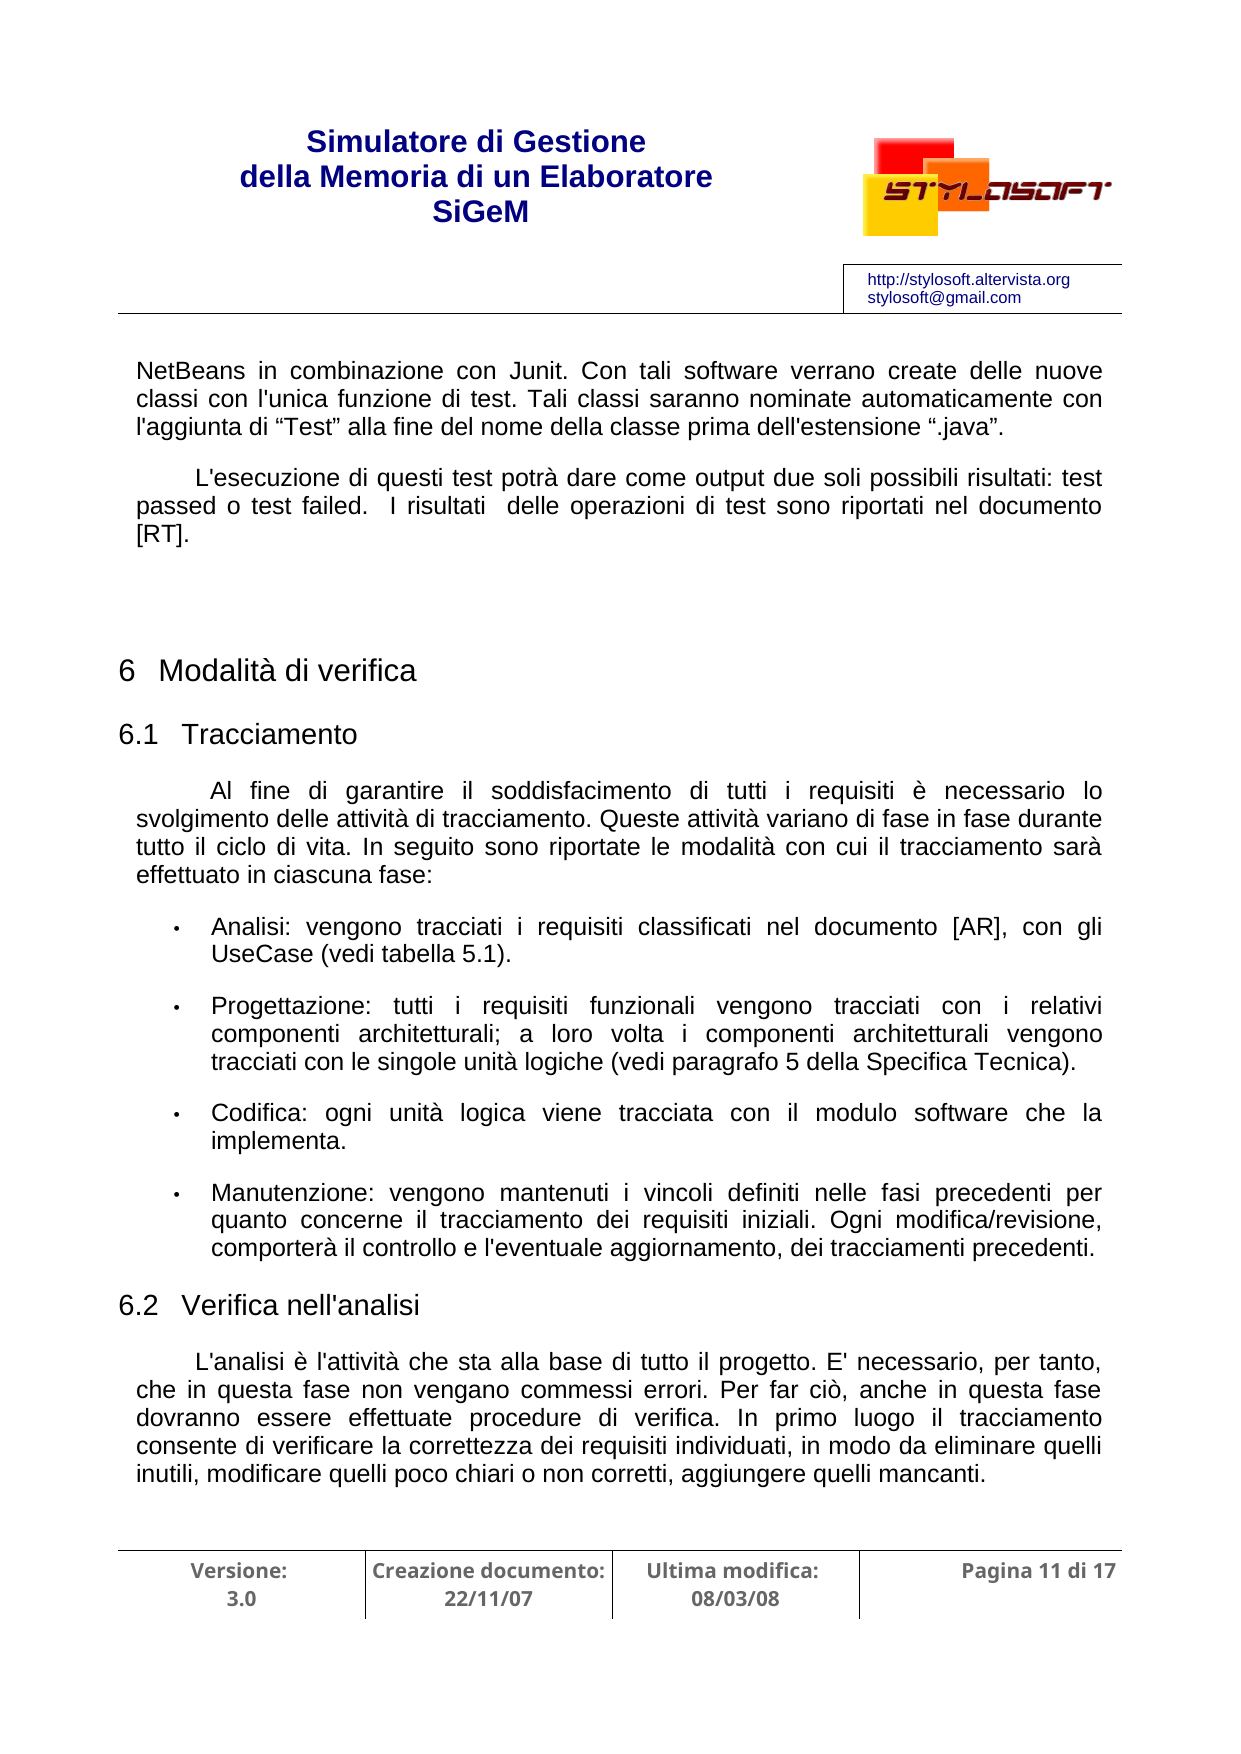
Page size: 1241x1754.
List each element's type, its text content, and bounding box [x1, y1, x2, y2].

subtitle Modalità di verifica [118, 653, 1122, 688]
subtitle Tracciamento [118, 718, 1122, 751]
subtitle Verifica nell'analisi [118, 1289, 1122, 1321]
list Manutenzione: vengono mantenuti i vincoli definiti nelle fasi precedenti per quanto concerne il tracciamento dei requisiti iniziali. Ogni modifica/revisione, comporterà il controllo e l'eventuale aggiornamento, dei tracciamenti precedenti. [173, 1178, 1104, 1262]
text L'analisi è l'attività che sta alla base di tutto il progetto. E' necessario, per tanto, che in questa fase non vengano commessi errori. Per far ciò, anche in questa fase dovranno essere effettuate procedure di verifica. In primo luogo il tracciamento consente di verificare la correttezza dei requisiti individuati, in modo da eliminare quelli inutili, modificare quelli poco chiari o non corretti, aggiungere quelli mancanti. [136, 1348, 1104, 1487]
text L'esecuzione di questi test potrà dare come output due soli possibili risultati: test passed o test failed. I risultati delle operazioni di test sono riportati nel documento [RT]. [136, 464, 1104, 548]
text Al fine di garantire il soddisfacimento di tutti i requisiti è necessario lo svolgimento delle attività di tracciamento. Queste attività variano di fase in fase durante tutto il ciclo di vita. In seguito sono riportate le modalità con cui il tracciamento sarà effettuato in ciascuna fase: [136, 777, 1104, 889]
text NetBeans in combinazione con Junit. Con tali software verrano create delle nuove classi con l'unica funzione di test. Tali classi saranno nominate automaticamente con l'aggiunta di “Test” alla fine del nome della classe prima dell'estensione “.java”. [136, 357, 1104, 440]
list Codifica: ogni unità logica viene tracciata con il modulo software che la implementa. [173, 1099, 1104, 1155]
picture [848, 123, 1117, 247]
list Analisi: vengono tracciati i requisiti classificati nel documento [AR], con gli UseCase (vedi tabella 5.1). [173, 912, 1104, 968]
list Progettazione: tutti i requisiti funzionali vengono tracciati con i relativi componenti architetturali; a loro volta i componenti architetturali vengono tracciati con le singole unità logiche (vedi paragrafo 5 della Specifica Tecnica). [173, 992, 1104, 1076]
